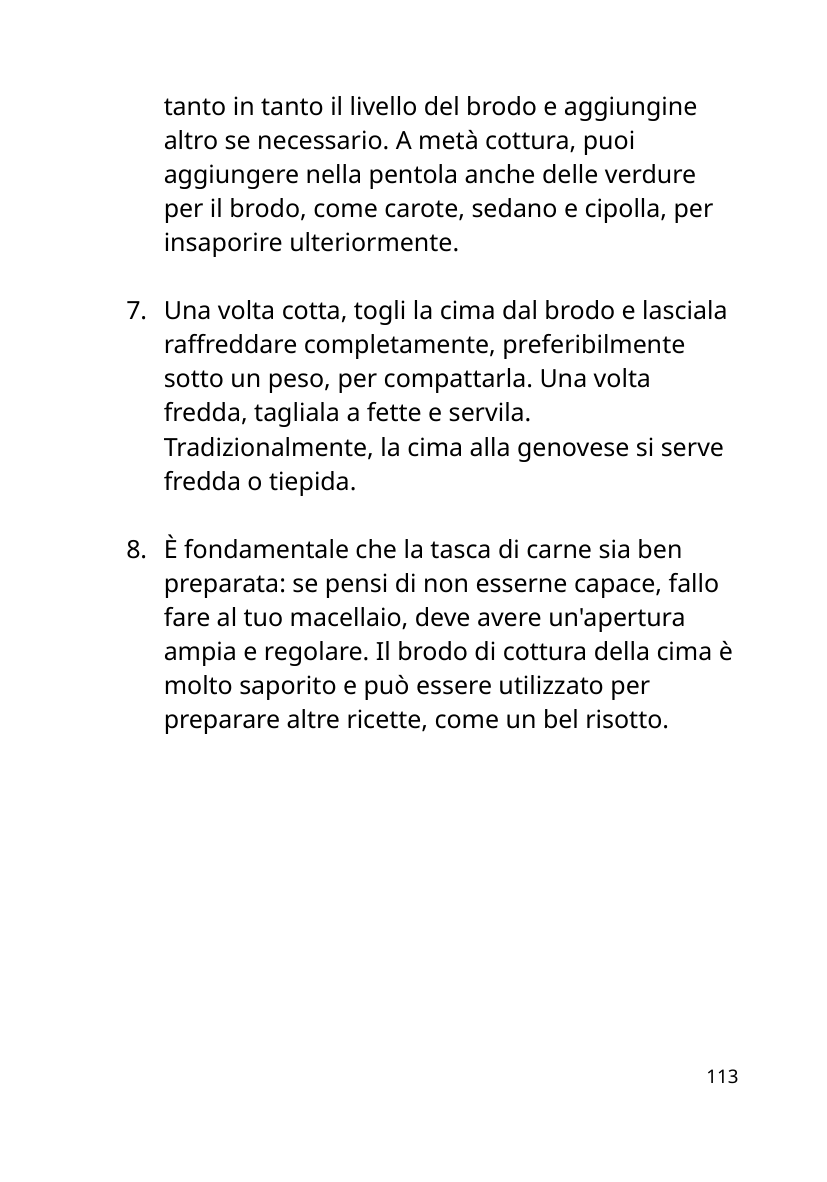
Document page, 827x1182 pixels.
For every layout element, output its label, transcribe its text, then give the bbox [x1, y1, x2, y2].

list tanto in tanto il livello del brodo e aggiungine altro se necessario. A metà cottura, puoi aggiungere nella pentola anche delle verdure per il brodo, come carote, sedano e cipolla, per insaporire ulteriormente. [126, 88, 738, 259]
list È fondamentale che la tasca di carne sia ben preparata: se pensi di non esserne capace, fallo fare al tuo macellaio, deve avere un'apertura ampia e regolare. Il brodo di cottura della cima è molto saporito e può essere utilizzato per preparare altre ricette, come un bel risotto. [126, 531, 738, 736]
list Una volta cotta, togli la cima dal brodo e lasciala raffreddare completamente, preferibilmente sotto un peso, per compattarla. Una volta fredda, tagliala a fette e servila. Tradizionalmente, la cima alla genovese si serve fredda o tiepida. [126, 293, 738, 497]
